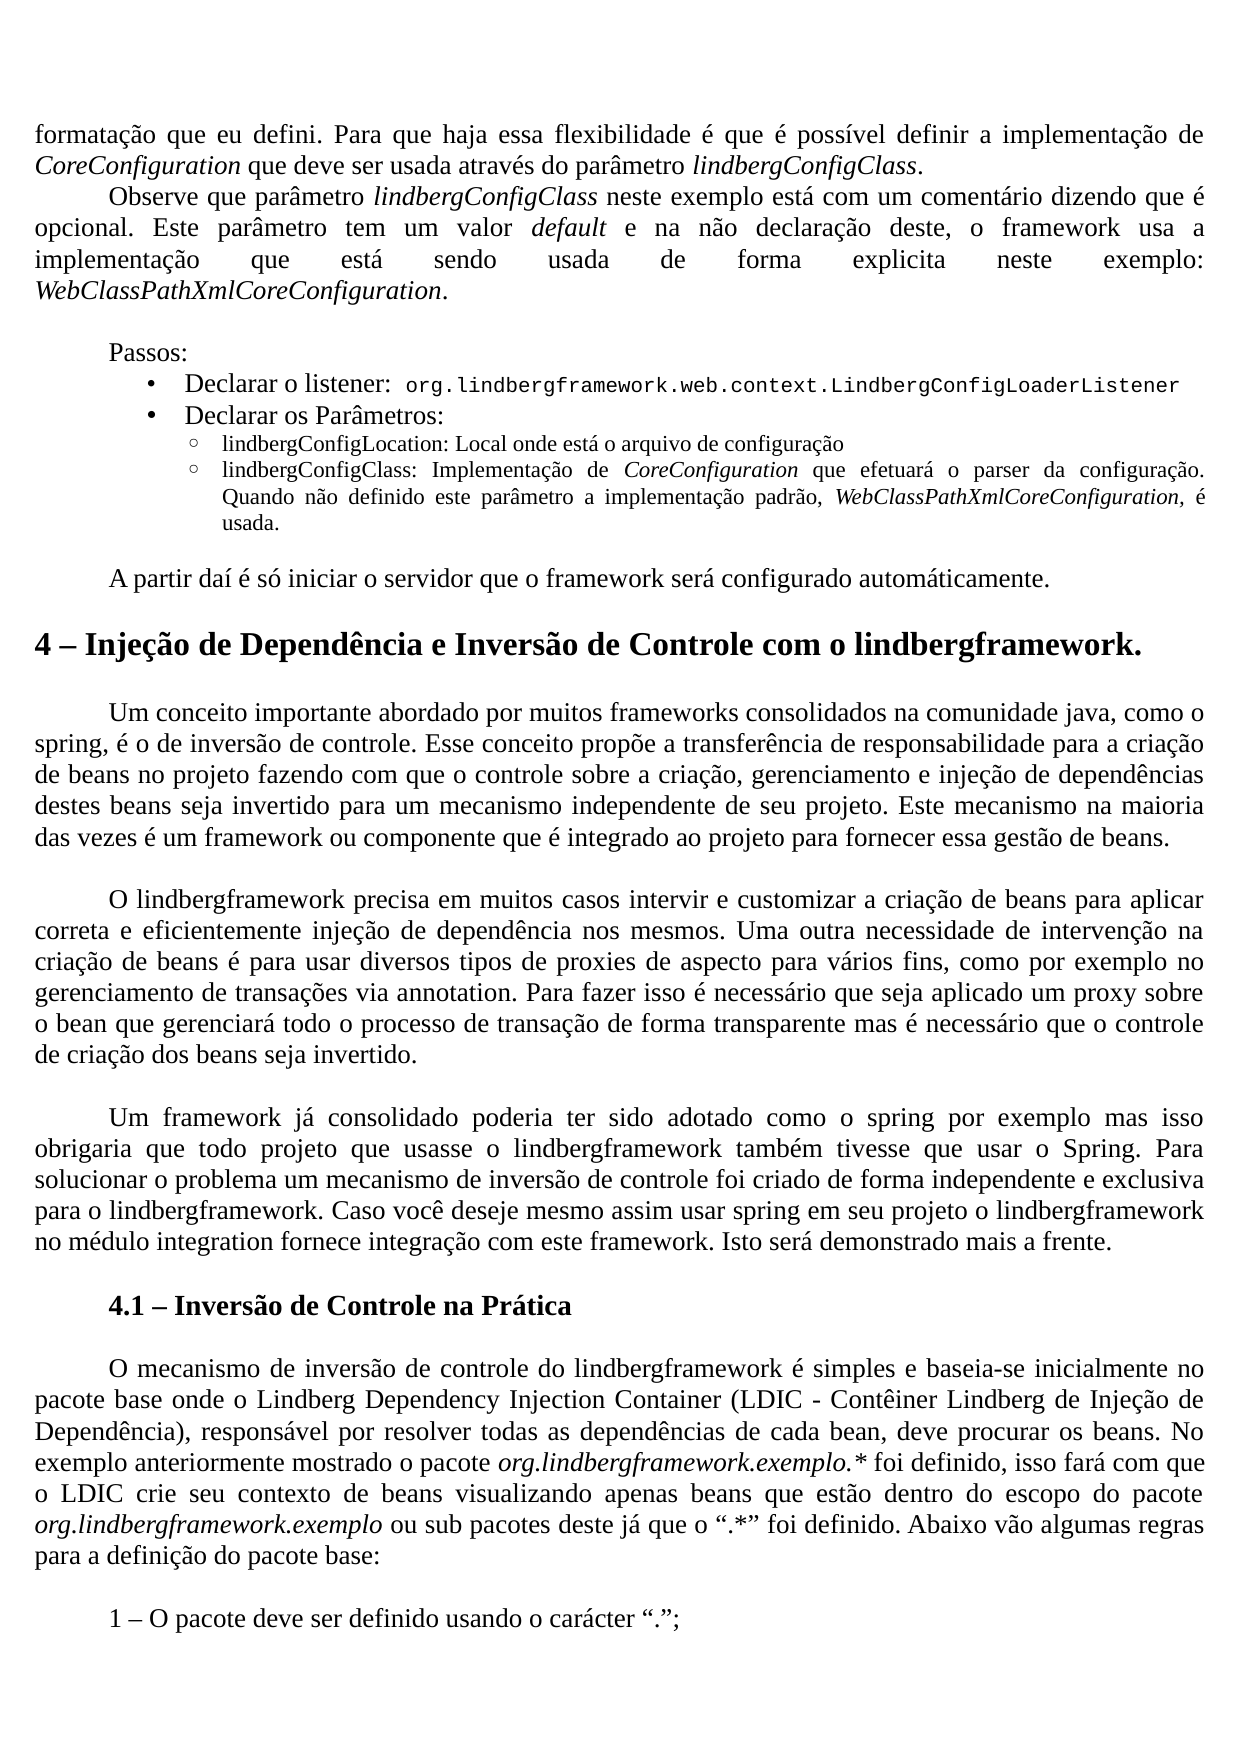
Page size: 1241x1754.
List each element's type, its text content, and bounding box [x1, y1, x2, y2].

text A partir daí é só iniciar o servidor que o framework será configurado automáticamente. [34, 562, 1206, 593]
text Um framework já consolidado poderia ter sido adotado como o spring por exemplo mas isso obrigaria que todo projeto que usasse o lindbergframework também tivesse que usar o Spring. Para solucionar o problema um mecanismo de inversão de controle foi criado de forma independente e exclusiva para o lindbergframework. Caso você deseje mesmo assim usar spring em seu projeto o lindbergframework no médulo integration fornece integração com este framework. Isto será demonstrado mais a frente. [34, 1101, 1206, 1257]
text Um conceito importante abordado por muitos frameworks consolidados na comunidade java, como o spring, é o de inversão de controle. Esse conceito propõe a transferência de responsabilidade para a criação de beans no projeto fazendo com que o controle sobre a criação, gerenciamento e injeção de dependências destes beans seja invertido para um mecanismo independente de seu projeto. Este mecanismo na maioria das vezes é um framework ou componente que é integrado ao projeto para fornecer essa gestão de beans. [34, 696, 1206, 852]
list Declarar os Parâmetros: [147, 399, 1206, 430]
list lindbergConfigClass: Implementação de CoreConfiguration que efetuará o parser da configuração. Quando não definido este parâmetro a implementação padrão, WebClassPathXmlCoreConfiguration, é usada. [184, 456, 1206, 536]
text Observe que parâmetro lindbergConfigClass neste exemplo está com um comentário dizendo que é opcional. Este parâmetro tem um valor default e na não declaração deste, o framework usa a implementação que está sendo usada de forma explicita neste exemplo: WebClassPathXmlCoreConfiguration. [34, 180, 1206, 305]
text 4 – Injeção de Dependência e Inversão de Controle com o lindbergframework. [34, 624, 1206, 662]
text 4.1 – Inversão de Controle na Prática [34, 1288, 1206, 1321]
list lindbergConfigLocation: Local onde está o arquivo de configuração [184, 430, 1206, 456]
text O mecanismo de inversão de controle do lindbergframework é simples e baseia-se inicialmente no pacote base onde o Lindberg Dependency Injection Container (LDIC - Contêiner Lindberg de Injeção de Dependência), responsável por resolver todas as dependências de cada bean, deve procurar os beans. No exemplo anteriormente mostrado o pacote org.lindbergframework.exemplo.* foi definido, isso fará com que o LDIC crie seu contexto de beans visualizando apenas beans que estão dentro do escopo do pacote org.lindbergframework.exemplo ou sub pacotes deste já que o “.*” foi definido. Abaixo vão algumas regras para a definição do pacote base: [34, 1352, 1206, 1571]
text Passos: [34, 336, 1206, 367]
text formatação que eu defini. Para que haja essa flexibilidade é que é possível definir a implementação de CoreConfiguration que deve ser usada através do parâmetro lindbergConfigClass. [34, 118, 1206, 180]
text 1 – O pacote deve ser definido usando o carácter “.”; [34, 1602, 1206, 1633]
text O lindbergframework precisa em muitos casos intervir e customizar a criação de beans para aplicar correta e eficientemente injeção de dependência nos mesmos. Uma outra necessidade de intervenção na criação de beans é para usar diversos tipos de proxies de aspecto para vários fins, como por exemplo no gerenciamento de transações via annotation. Para fazer isso é necessário que seja aplicado um proxy sobre o bean que gerenciará todo o processo de transação de forma transparente mas é necessário que o controle de criação dos beans seja invertido. [34, 883, 1206, 1070]
list Declarar o listener: org.lindbergframework.web.context.LindbergConfigLoaderListener [147, 367, 1206, 399]
